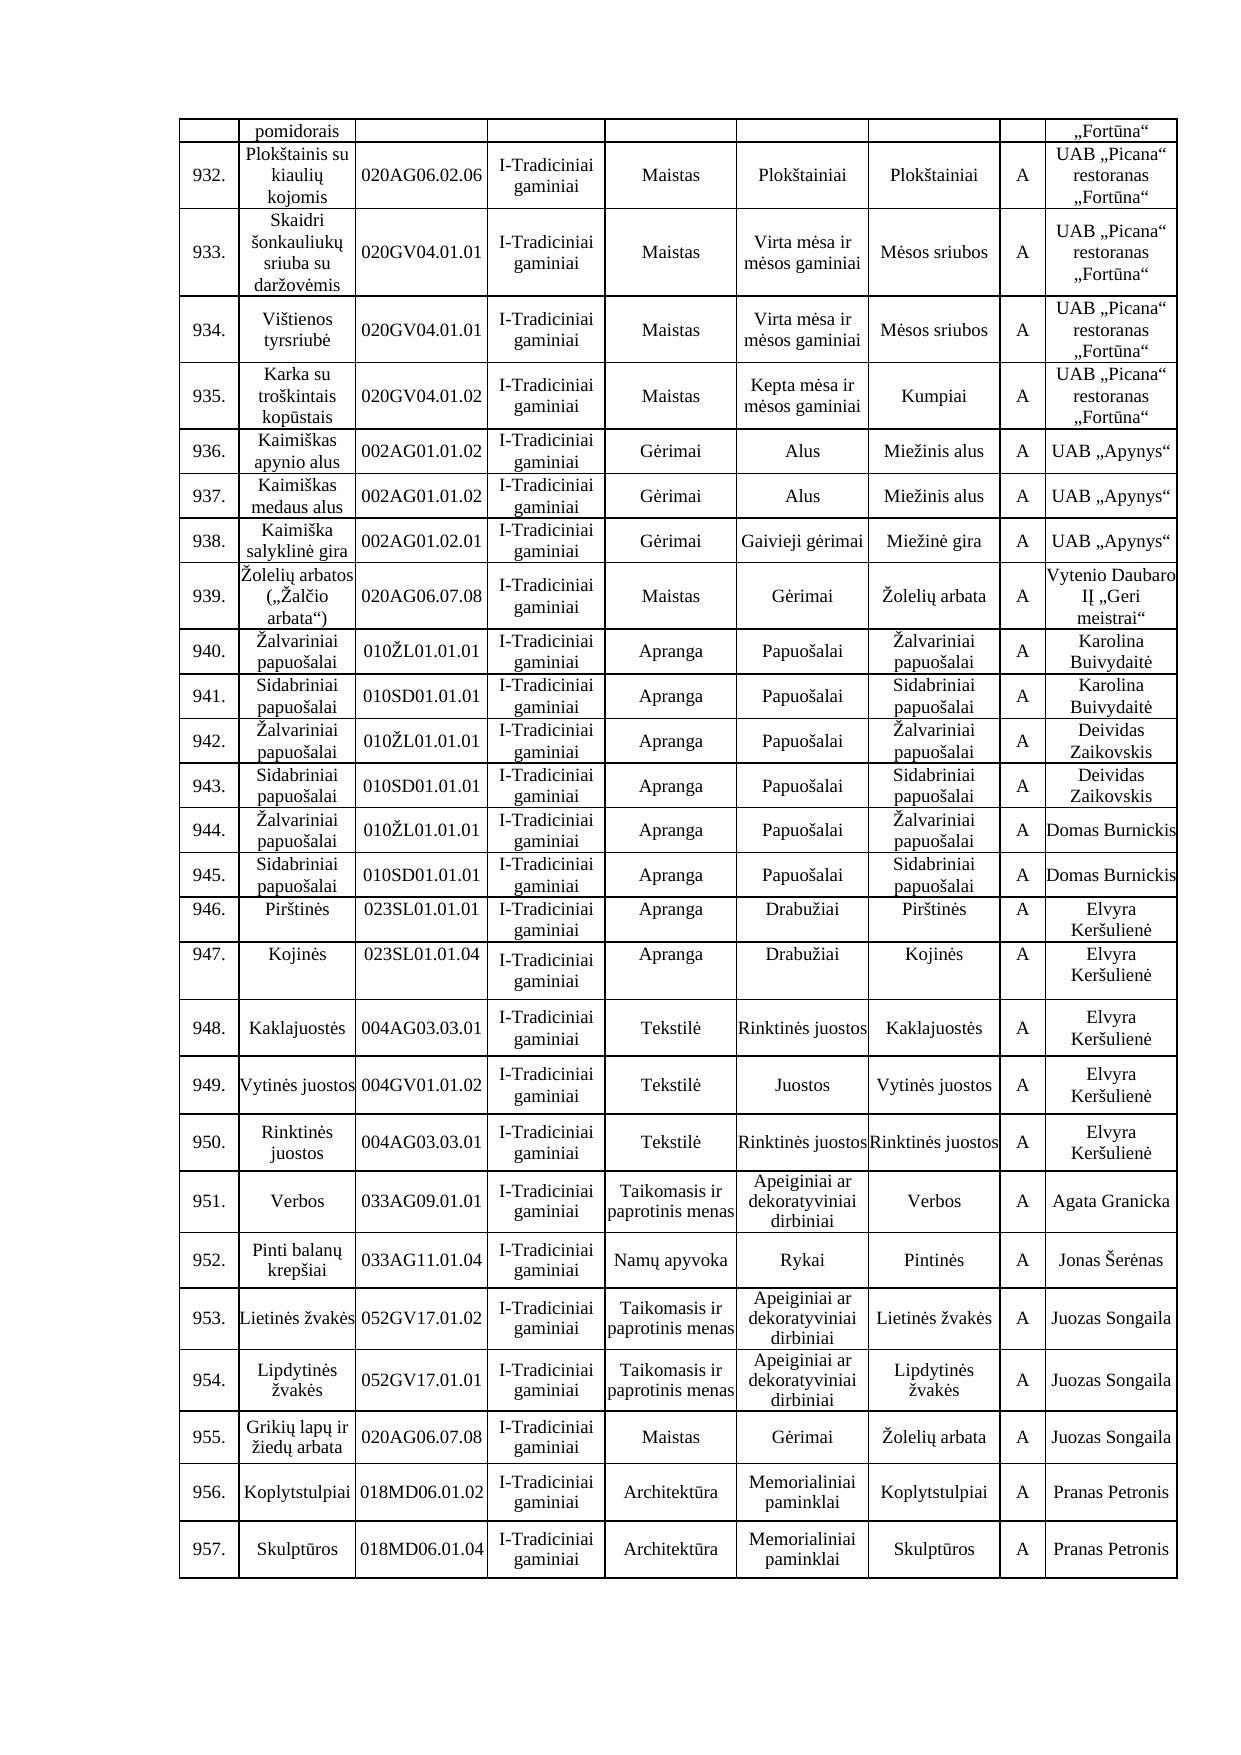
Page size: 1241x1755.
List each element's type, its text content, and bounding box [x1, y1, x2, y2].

table_cell [175, 141, 179, 207]
table_cell I-Tradiciniai gaminiai [488, 1172, 604, 1231]
table_cell Apranga [606, 630, 736, 673]
table_cell 955. [180, 1412, 238, 1462]
table_cell Kojinės [240, 943, 355, 998]
table_cell Maistas [606, 363, 736, 428]
table_cell [175, 1463, 179, 1520]
table_cell I-Tradiciniai gaminiai [488, 898, 604, 941]
table_cell I-Tradiciniai gaminiai [488, 675, 604, 717]
table_cell Pirštinės [869, 898, 999, 941]
table_cell Mėsos sriubos [869, 297, 999, 362]
table_cell I-Tradiciniai gaminiai [488, 1233, 604, 1287]
table_cell [175, 562, 179, 628]
table_cell 946. [180, 898, 238, 941]
table_cell Vytinės juostos [869, 1057, 999, 1113]
table_cell 940. [180, 630, 238, 673]
table_cell I-Tradiciniai gaminiai [488, 1412, 604, 1462]
table_cell 004AG03.03.01 [356, 1115, 487, 1170]
table_cell 942. [180, 719, 238, 762]
table_cell I-Tradiciniai gaminiai [488, 764, 604, 807]
table_cell 033AG09.01.01 [356, 1172, 487, 1231]
table_cell 033AG11.01.04 [356, 1233, 487, 1287]
table_cell A [1001, 898, 1045, 941]
table_cell Juozas Songaila [1046, 1289, 1176, 1349]
table_cell Maistas [606, 209, 736, 295]
table_cell Apranga [606, 675, 736, 717]
table_cell 944. [180, 808, 238, 852]
table_cell Gėrimai [606, 474, 736, 517]
table_cell Apranga [606, 764, 736, 807]
table_cell A [1001, 1289, 1045, 1349]
table_cell [1178, 141, 1182, 207]
table_cell [606, 120, 736, 141]
table_cell Kaklajuostės [240, 1000, 355, 1055]
table_cell Apranga [606, 898, 736, 941]
table_cell Elvyra Keršulienė [1046, 1000, 1176, 1055]
table_cell Kaimiškas medaus alus [240, 474, 355, 517]
table_cell Namų apyvoka [606, 1233, 736, 1287]
table_cell Verbos [869, 1172, 999, 1231]
table_cell Kaimiškas apynio alus [240, 430, 355, 472]
table_cell Virta mėsa ir mėsos gaminiai [737, 297, 868, 362]
table_cell Papuošalai [737, 853, 868, 896]
table_cell Alus [737, 430, 868, 472]
table_cell Taikomasis ir paprotinis menas [606, 1289, 736, 1349]
table_cell 023SL01.01.04 [356, 943, 487, 998]
table_cell Sidabriniai papuošalai [869, 764, 999, 807]
table_cell Rinktinės juostos [737, 1000, 868, 1055]
table_cell [1178, 1287, 1182, 1349]
table_cell A [1001, 430, 1045, 472]
table_cell Gėrimai [737, 563, 868, 628]
table_cell 947. [180, 943, 238, 998]
table_cell Rinktinės juostos [240, 1115, 355, 1170]
table_cell 938. [180, 519, 238, 562]
table_cell Apranga [606, 808, 736, 852]
table_cell Skulptūros [240, 1522, 355, 1577]
table_cell UAB „Apynys“ [1046, 474, 1176, 517]
table_cell [1178, 473, 1182, 517]
table_cell [175, 517, 179, 562]
table_cell Žalvariniai papuošalai [869, 808, 999, 852]
table_cell [356, 120, 487, 141]
table_cell I-Tradiciniai gaminiai [488, 630, 604, 673]
table_cell I-Tradiciniai gaminiai [488, 209, 604, 295]
table_cell „Fortūna“ [1046, 120, 1176, 141]
table_cell Domas Burnickis [1046, 853, 1176, 896]
table_cell Gaivieji gėrimai [737, 519, 868, 562]
table_cell [1178, 718, 1182, 762]
table_cell I-Tradiciniai gaminiai [488, 143, 604, 207]
table_cell Pinti balanų krepšiai [240, 1233, 355, 1287]
table_cell [1001, 120, 1045, 141]
table_cell [175, 673, 179, 717]
table_cell Žalvariniai papuošalai [240, 719, 355, 762]
table_cell 018MD06.01.02 [356, 1464, 487, 1520]
table_cell pomidorais [240, 120, 355, 141]
table_cell [1178, 295, 1182, 362]
table_cell Taikomasis ir paprotinis menas [606, 1172, 736, 1231]
table_cell UAB „Picana“ restoranas „Fortūna“ [1046, 209, 1176, 295]
table_cell 002AG01.02.01 [356, 519, 487, 562]
table_cell Juozas Songaila [1046, 1412, 1176, 1462]
table_cell Koplytstulpiai [869, 1464, 999, 1520]
table_cell 941. [180, 675, 238, 717]
table_cell [1178, 562, 1182, 628]
table_cell 020AG06.07.08 [356, 1412, 487, 1462]
table_cell A [1001, 853, 1045, 896]
table_cell Skulptūros [869, 1522, 999, 1577]
table_cell 948. [180, 1000, 238, 1055]
table_cell Agata Granicka [1046, 1172, 1176, 1231]
table_cell Koplytstulpiai [240, 1464, 355, 1520]
table_cell I-Tradiciniai gaminiai [488, 1000, 604, 1055]
table_cell [175, 1349, 179, 1410]
table_cell A [1001, 1172, 1045, 1231]
table_cell 002AG01.01.02 [356, 474, 487, 517]
table_cell Lipdytinės žvakės [240, 1350, 355, 1410]
table_cell Kojinės [869, 943, 999, 998]
table_cell Maistas [606, 143, 736, 207]
table_cell Apeiginiai ar dekoratyviniai dirbiniai [737, 1172, 868, 1231]
table_cell A [1001, 474, 1045, 517]
table_cell I-Tradiciniai gaminiai [488, 1057, 604, 1113]
table_cell Elvyra Keršulienė [1046, 1057, 1176, 1113]
table_cell Apeiginiai ar dekoratyviniai dirbiniai [737, 1350, 868, 1410]
table_cell I-Tradiciniai gaminiai [488, 808, 604, 852]
table_cell [175, 1170, 179, 1231]
table_cell 010ŽL01.01.01 [356, 808, 487, 852]
table_cell [1178, 628, 1182, 673]
table_cell Karka su troškintais kopūstais [240, 363, 355, 428]
table_cell I-Tradiciniai gaminiai [488, 1115, 604, 1170]
table_cell [175, 762, 179, 807]
table_cell Kaklajuostės [869, 1000, 999, 1055]
table_cell Maistas [606, 563, 736, 628]
table_cell [1178, 941, 1182, 998]
table_cell Lipdytinės žvakės [869, 1350, 999, 1410]
table_cell Kaimiška salyklinė gira [240, 519, 355, 562]
table_cell A [1001, 1000, 1045, 1055]
table_cell [175, 941, 179, 998]
table_cell [1178, 517, 1182, 562]
table_cell 952. [180, 1233, 238, 1287]
table_cell Žolelių arbatos („Žalčio arbata“) [240, 563, 355, 628]
table_cell A [1001, 1412, 1045, 1462]
table_cell [175, 1410, 179, 1462]
table_cell Taikomasis ir paprotinis menas [606, 1350, 736, 1410]
table_cell [175, 1055, 179, 1113]
table_cell Plokštainiai [869, 143, 999, 207]
table_cell Pirštinės [240, 898, 355, 941]
table_cell Sidabriniai papuošalai [240, 675, 355, 717]
table_cell [1178, 1520, 1182, 1577]
table_cell A [1001, 764, 1045, 807]
table_cell [175, 118, 179, 141]
table_cell I-Tradiciniai gaminiai [488, 1464, 604, 1520]
table_cell [1178, 673, 1182, 717]
table_cell Pranas Petronis [1046, 1464, 1176, 1520]
table_cell [869, 120, 999, 141]
table_cell [1178, 1349, 1182, 1410]
table_cell [1178, 1170, 1182, 1231]
table_cell Drabužiai [737, 943, 868, 998]
table_cell Elvyra Keršulienė [1046, 1115, 1176, 1170]
table_cell [175, 295, 179, 362]
table_cell Memorialiniai paminklai [737, 1522, 868, 1577]
table_cell [1178, 999, 1182, 1055]
table_cell Sidabriniai papuošalai [869, 853, 999, 896]
table_cell 004AG03.03.01 [356, 1000, 487, 1055]
table_cell Karolina Buivydaitė [1046, 675, 1176, 717]
table_cell A [1001, 1522, 1045, 1577]
table_cell [1178, 1113, 1182, 1170]
table_cell A [1001, 1057, 1045, 1113]
table_cell [175, 896, 179, 941]
table_cell Sidabriniai papuošalai [240, 764, 355, 807]
table_cell [1178, 428, 1182, 472]
table_cell Deividas Zaikovskis [1046, 719, 1176, 762]
table_cell Alus [737, 474, 868, 517]
table_cell Maistas [606, 297, 736, 362]
table_cell 949. [180, 1057, 238, 1113]
table_cell 020GV04.01.01 [356, 209, 487, 295]
table_cell [175, 852, 179, 896]
table_cell Architektūra [606, 1522, 736, 1577]
table_cell [1178, 1231, 1182, 1287]
table_cell A [1001, 1350, 1045, 1410]
table_cell 953. [180, 1289, 238, 1349]
table_cell [1178, 852, 1182, 896]
table_cell Memorialiniai paminklai [737, 1464, 868, 1520]
table_cell Sidabriniai papuošalai [869, 675, 999, 717]
table_cell 957. [180, 1522, 238, 1577]
table_cell [488, 120, 604, 141]
table_cell 010ŽL01.01.01 [356, 630, 487, 673]
table_cell Gėrimai [606, 519, 736, 562]
table_cell [175, 1287, 179, 1349]
table_cell Tekstilė [606, 1057, 736, 1113]
table_cell 936. [180, 430, 238, 472]
table_cell [1178, 362, 1182, 428]
table_cell [1178, 118, 1182, 141]
table_cell Žalvariniai papuošalai [869, 630, 999, 673]
table_cell Kepta mėsa ir mėsos gaminiai [737, 363, 868, 428]
table_cell [180, 120, 238, 141]
table_cell [175, 718, 179, 762]
table_cell 933. [180, 209, 238, 295]
table_cell A [1001, 630, 1045, 673]
table_cell Verbos [240, 1172, 355, 1231]
table_cell Rykai [737, 1233, 868, 1287]
table_cell Grikių lapų ir žiedų arbata [240, 1412, 355, 1462]
table_cell A [1001, 563, 1045, 628]
table_cell 020GV04.01.02 [356, 363, 487, 428]
table_cell Apranga [606, 719, 736, 762]
table_cell A [1001, 209, 1045, 295]
table_cell Pranas Petronis [1046, 1522, 1176, 1577]
table_cell Papuošalai [737, 764, 868, 807]
table_cell [175, 362, 179, 428]
table_cell 954. [180, 1350, 238, 1410]
table_cell Rinktinės juostos [737, 1115, 868, 1170]
table_cell [1178, 807, 1182, 852]
table_cell 932. [180, 143, 238, 207]
table_cell [175, 1520, 179, 1577]
table_cell UAB „Picana“ restoranas „Fortūna“ [1046, 143, 1176, 207]
table_cell [175, 473, 179, 517]
table_cell Papuošalai [737, 630, 868, 673]
table_cell A [1001, 519, 1045, 562]
table_cell I-Tradiciniai gaminiai [488, 853, 604, 896]
table_cell 934. [180, 297, 238, 362]
table_cell 020AG06.02.06 [356, 143, 487, 207]
table_cell 943. [180, 764, 238, 807]
table_cell Vytenio Daubaro IĮ „Geri meistrai“ [1046, 563, 1176, 628]
table_cell I-Tradiciniai gaminiai [488, 1289, 604, 1349]
table_cell Papuošalai [737, 808, 868, 852]
table_cell 002AG01.01.02 [356, 430, 487, 472]
table_cell [1178, 1463, 1182, 1520]
table_cell 010SD01.01.01 [356, 675, 487, 717]
table_cell [175, 628, 179, 673]
table_cell Tekstilė [606, 1000, 736, 1055]
table_cell A [1001, 1464, 1045, 1520]
table_cell Maistas [606, 1412, 736, 1462]
table_cell UAB „Apynys“ [1046, 519, 1176, 562]
table_cell 956. [180, 1464, 238, 1520]
table_cell [1178, 762, 1182, 807]
table_cell [175, 1113, 179, 1170]
table_cell Gėrimai [737, 1412, 868, 1462]
table_cell [175, 428, 179, 472]
table_cell 023SL01.01.01 [356, 898, 487, 941]
table_cell I-Tradiciniai gaminiai [488, 363, 604, 428]
table_cell I-Tradiciniai gaminiai [488, 1350, 604, 1410]
table_cell Tekstilė [606, 1115, 736, 1170]
table_cell A [1001, 143, 1045, 207]
table_cell Deividas Zaikovskis [1046, 764, 1176, 807]
table_cell I-Tradiciniai gaminiai [488, 474, 604, 517]
table_cell Žalvariniai papuošalai [869, 719, 999, 762]
table_cell 004GV01.01.02 [356, 1057, 487, 1113]
table_cell A [1001, 808, 1045, 852]
table_cell I-Tradiciniai gaminiai [488, 719, 604, 762]
table_cell 020GV04.01.01 [356, 297, 487, 362]
table_cell [175, 807, 179, 852]
table_cell [175, 999, 179, 1055]
table_cell Architektūra [606, 1464, 736, 1520]
table_cell I-Tradiciniai gaminiai [488, 297, 604, 362]
table_cell A [1001, 719, 1045, 762]
table_cell Elvyra Keršulienė [1046, 898, 1176, 941]
table_cell Plokštainiai [737, 143, 868, 207]
table_cell A [1001, 1115, 1045, 1170]
table_cell Apranga [606, 853, 736, 896]
table_cell Domas Burnickis [1046, 808, 1176, 852]
table_cell Miežinis alus [869, 474, 999, 517]
table_cell 018MD06.01.04 [356, 1522, 487, 1577]
table_cell Lietinės žvakės [240, 1289, 355, 1349]
table_cell Žolelių arbata [869, 563, 999, 628]
table_cell A [1001, 297, 1045, 362]
table_cell A [1001, 1233, 1045, 1287]
table_cell [1178, 1410, 1182, 1462]
table_cell Juostos [737, 1057, 868, 1113]
table_cell 052GV17.01.02 [356, 1289, 487, 1349]
table_cell Sidabriniai papuošalai [240, 853, 355, 896]
table_cell Vytinės juostos [240, 1057, 355, 1113]
table_cell Elvyra Keršulienė [1046, 943, 1176, 998]
table_cell Žalvariniai papuošalai [240, 630, 355, 673]
table_cell 945. [180, 853, 238, 896]
table_cell Skaidri šonkauliukų sriuba su daržovėmis [240, 209, 355, 295]
table_cell 950. [180, 1115, 238, 1170]
table_cell 010SD01.01.01 [356, 853, 487, 896]
table_cell UAB „Picana“ restoranas „Fortūna“ [1046, 363, 1176, 428]
table_cell Jonas Šerėnas [1046, 1233, 1176, 1287]
table_cell Kumpiai [869, 363, 999, 428]
table_cell I-Tradiciniai gaminiai [488, 519, 604, 562]
table_cell Papuošalai [737, 719, 868, 762]
table_cell Karolina Buivydaitė [1046, 630, 1176, 673]
table_cell [737, 120, 868, 141]
table_cell 939. [180, 563, 238, 628]
table_cell UAB „Picana“ restoranas „Fortūna“ [1046, 297, 1176, 362]
table_cell Drabužiai [737, 898, 868, 941]
table_cell UAB „Apynys“ [1046, 430, 1176, 472]
table_cell [1178, 208, 1182, 295]
table_cell Pintinės [869, 1233, 999, 1287]
table_cell Miežinis alus [869, 430, 999, 472]
table_cell A [1001, 363, 1045, 428]
table_cell 020AG06.07.08 [356, 563, 487, 628]
table_cell Lietinės žvakės [869, 1289, 999, 1349]
table_cell Miežinė gira [869, 519, 999, 562]
table_cell [1178, 896, 1182, 941]
table_cell A [1001, 675, 1045, 717]
table_cell Apeiginiai ar dekoratyviniai dirbiniai [737, 1289, 868, 1349]
table_cell 951. [180, 1172, 238, 1231]
table_cell Juozas Songaila [1046, 1350, 1176, 1410]
table_cell [1178, 1055, 1182, 1113]
table_cell I-Tradiciniai gaminiai [488, 943, 604, 998]
table_cell Žolelių arbata [869, 1412, 999, 1462]
table_cell [175, 208, 179, 295]
table_cell 010ŽL01.01.01 [356, 719, 487, 762]
table_cell A [1001, 943, 1045, 998]
table_cell Papuošalai [737, 675, 868, 717]
table_cell 937. [180, 474, 238, 517]
table_cell Apranga [606, 943, 736, 998]
table_cell I-Tradiciniai gaminiai [488, 1522, 604, 1577]
table_cell I-Tradiciniai gaminiai [488, 563, 604, 628]
table_cell Gėrimai [606, 430, 736, 472]
table_cell Mėsos sriubos [869, 209, 999, 295]
table_cell Žalvariniai papuošalai [240, 808, 355, 852]
table_cell Plokštainis su kiaulių kojomis [240, 143, 355, 207]
table_cell 052GV17.01.01 [356, 1350, 487, 1410]
table_cell Rinktinės juostos [869, 1115, 999, 1170]
table_cell I-Tradiciniai gaminiai [488, 430, 604, 472]
table_cell [175, 1231, 179, 1287]
table_cell Vištienos tyrsriubė [240, 297, 355, 362]
table_cell 935. [180, 363, 238, 428]
table_cell Virta mėsa ir mėsos gaminiai [737, 209, 868, 295]
table_cell 010SD01.01.01 [356, 764, 487, 807]
